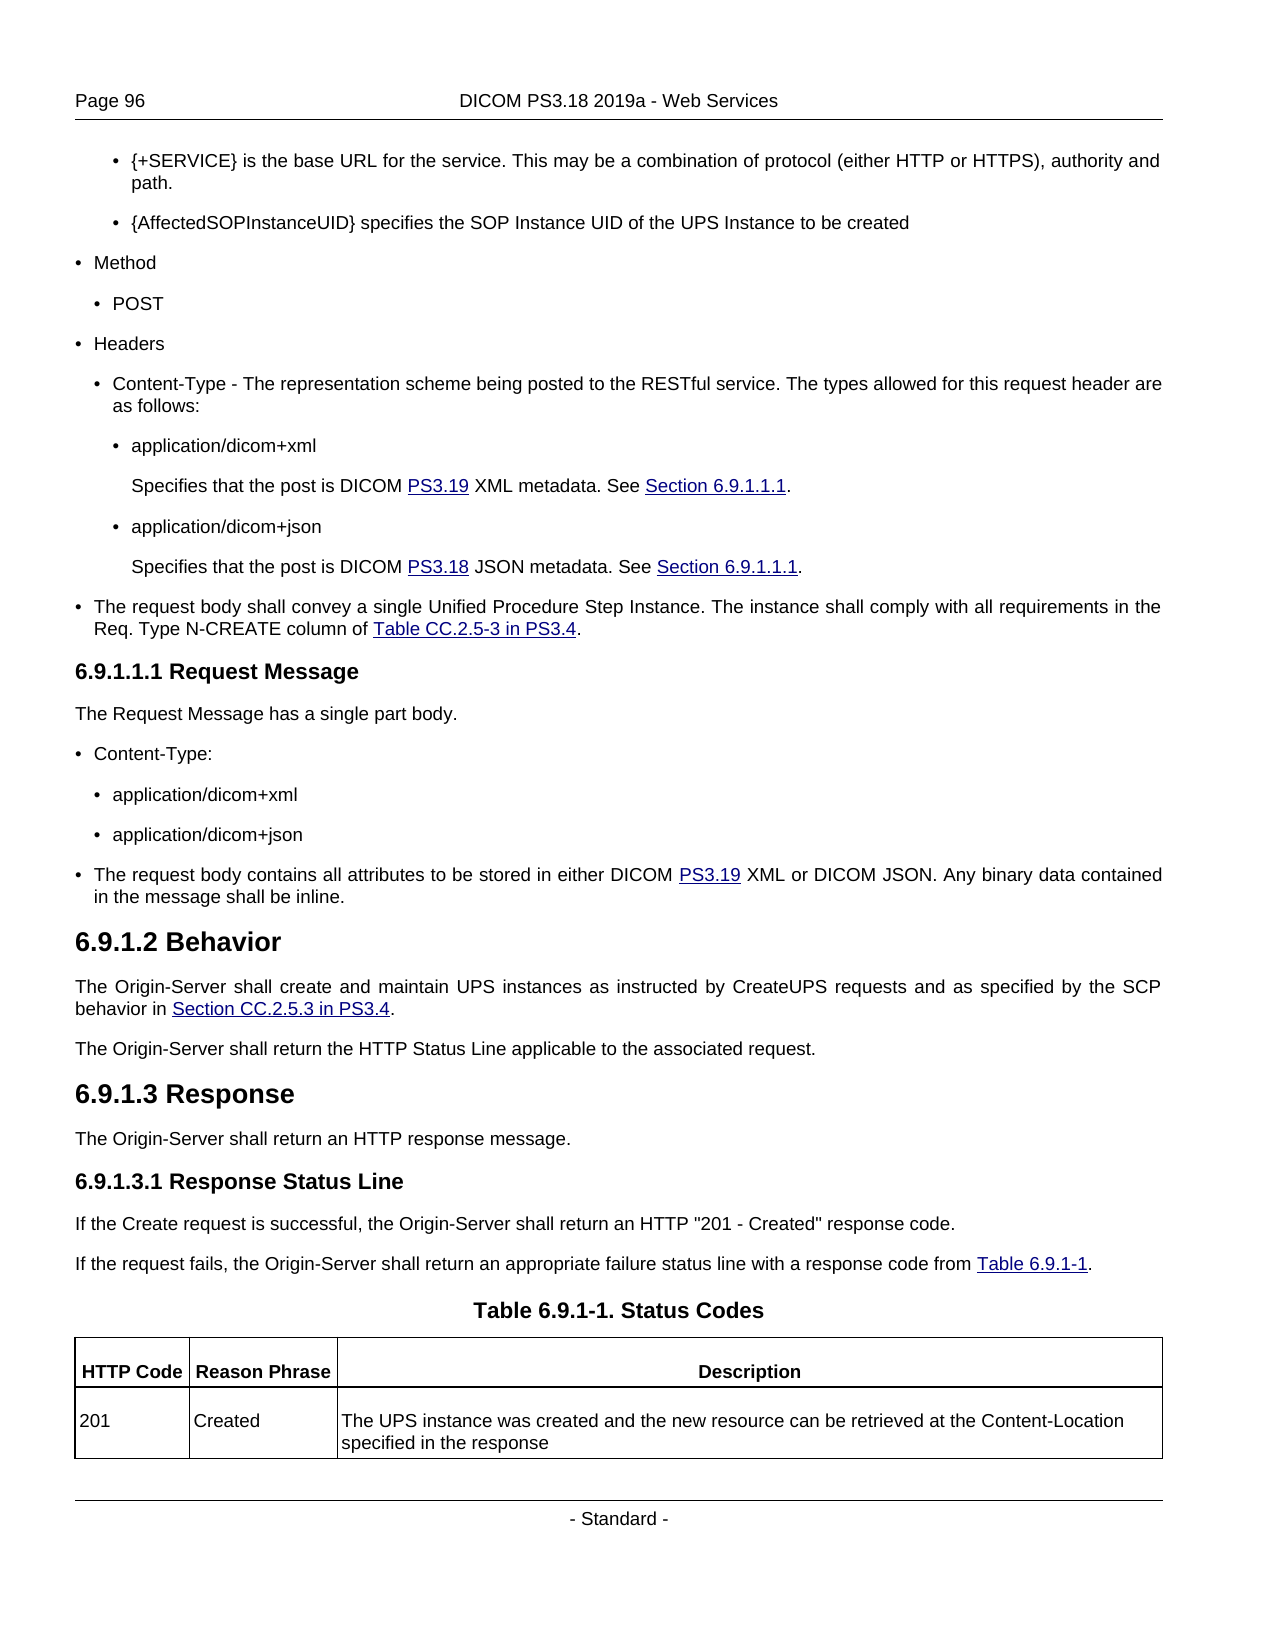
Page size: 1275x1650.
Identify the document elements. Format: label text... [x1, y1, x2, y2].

text 6.9.1.3.1 Response Status Line [75, 1168, 1162, 1194]
list application/dicom+xml [112, 435, 1162, 457]
list The request body contains all attributes to be stored in either DICOM PS3.19 XML or DICOM JSON. Any binary data contained in the message shall be inline. [75, 864, 1162, 907]
list Specifies that the post is DICOM PS3.18 JSON metadata. See Section 6.9.1.1.1. [112, 556, 1162, 577]
text If the request fails, the Origin-Server shall return an appropriate failure status line with a response code from Table 6.9.1-1. [75, 1253, 1162, 1275]
list Content-Type - The representation scheme being posted to the RESTful service. The types allowed for this request header are as follows: [94, 373, 1162, 416]
table_cell The UPS instance was created and the new resource can be retrieved at the Content-Location specified in the response [338, 1388, 1162, 1458]
list application/dicom+json [112, 516, 1162, 537]
text If the Create request is successful, the Origin-Server shall return an HTTP "201 - Created" response code. [75, 1213, 1162, 1234]
text The Origin-Server shall return an HTTP response message. [75, 1128, 1162, 1149]
list application/dicom+xml [94, 783, 1162, 805]
text 6.9.1.2 Behavior [75, 926, 1162, 957]
text The Origin-Server shall return the HTTP Status Line applicable to the associated request. [75, 1038, 1162, 1059]
list {+SERVICE} is the base URL for the service. This may be a combination of protocol (either HTTP or HTTPS), authority and path. [112, 150, 1162, 193]
list {AffectedSOPInstanceUID} specifies the SOP Instance UID of the UPS Instance to be created [112, 212, 1162, 233]
table_header HTTP Code [76, 1338, 189, 1386]
table_cell 201 [76, 1388, 189, 1458]
text The Origin-Server shall create and maintain UPS instances as instructed by CreateUPS requests and as specified by the SCP behavior in Section CC.2.5.3 in PS3.4. [75, 976, 1162, 1019]
table_header Description [338, 1338, 1162, 1386]
table_header Reason Phrase [190, 1338, 337, 1386]
list POST [94, 292, 1162, 314]
text Table 6.9.1-1. Status Codes [75, 1297, 1162, 1323]
list Method [75, 252, 1162, 274]
text 6.9.1.1.1 Request Message [75, 658, 1162, 684]
list The request body shall convey a single Unified Procedure Step Instance. The instance shall comply with all requirements in the Req. Type N-CREATE column of Table CC.2.5-3 in PS3.4. [75, 596, 1162, 639]
list application/dicom+json [94, 824, 1162, 845]
list Specifies that the post is DICOM PS3.19 XML metadata. See Section 6.9.1.1.1. [112, 475, 1162, 497]
text The Request Message has a single part body. [75, 703, 1162, 724]
table_cell Created [190, 1388, 337, 1458]
list Headers [75, 333, 1162, 354]
text 6.9.1.3 Response [75, 1078, 1162, 1109]
list Content-Type: [75, 743, 1162, 764]
